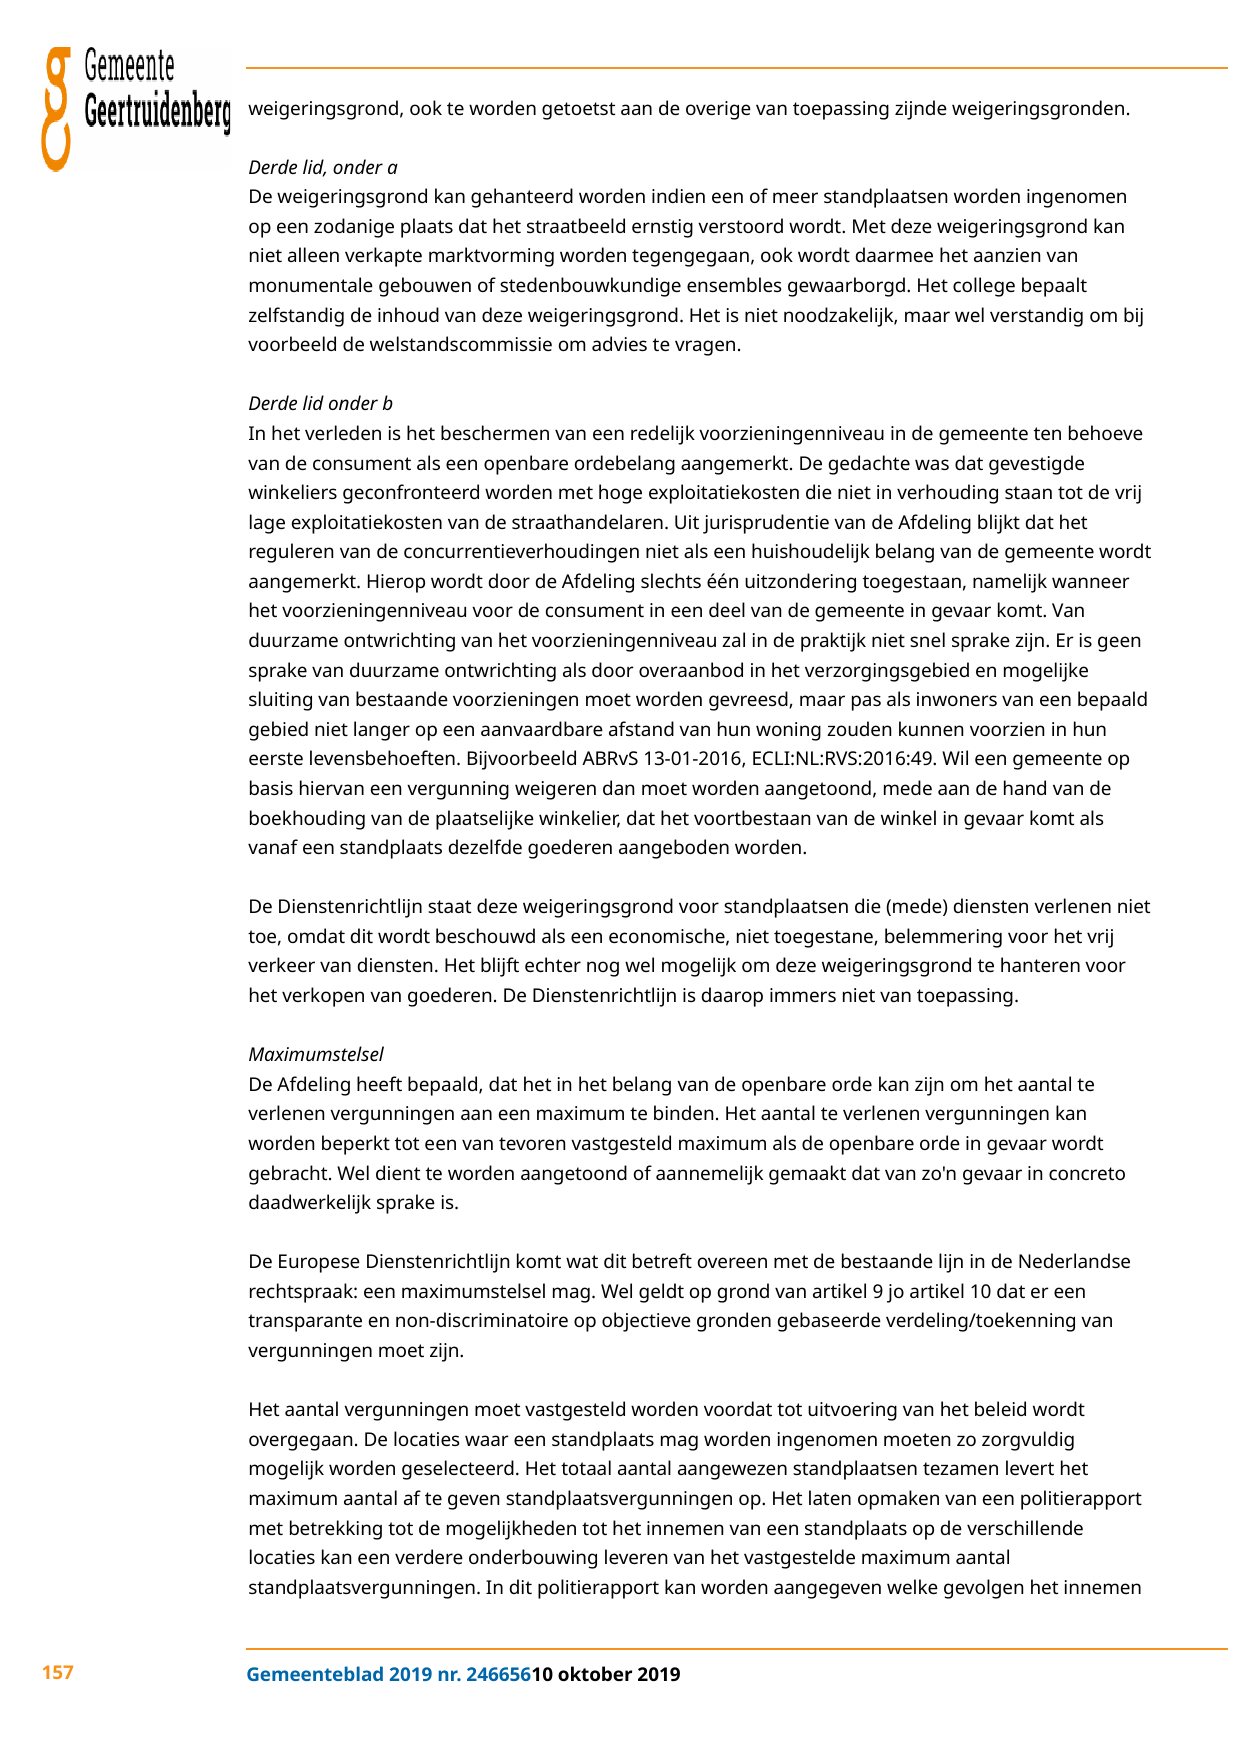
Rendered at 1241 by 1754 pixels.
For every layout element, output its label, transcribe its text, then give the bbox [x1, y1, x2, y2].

picture [41, 47, 231, 172]
text Derde lid, onder a [248, 154, 1152, 180]
text In het verleden is het beschermen van een redelijk voorzieningenniveau in de gemeente ten behoeve van de consument als een openbare ordebelang aangemerkt. De gedachte was dat gevestigde winkeliers geconfronteerd worden met hoge exploitatiekosten die niet in verhouding staan tot de vrij lage exploitatiekosten van de straathandelaren. Uit jurisprudentie van de Afdeling blijkt dat het reguleren van de concurrentieverhoudingen niet als een huishoudelijk belang van de gemeente wordt aangemerkt. Hierop wordt door de Afdeling slechts één uitzondering toegestaan, namelijk wanneer het voorzieningenniveau voor de consument in een deel van de gemeente in gevaar komt. Van duurzame ontwrichting van het voorzieningenniveau zal in de praktijk niet snel sprake zijn. Er is geen sprake van duurzame ontwrichting als door overaanbod in het verzorgingsgebied en mogelijke sluiting van bestaande voorzieningen moet worden gevreesd, maar pas als inwoners van een bepaald gebied niet langer op een aanvaardbare afstand van hun woning zouden kunnen voorzien in hun eerste levensbehoeften. Bijvoorbeeld ABRvS 13-01-2016, ECLI:NL:RVS:2016:49. Wil een gemeente op basis hiervan een vergunning weigeren dan moet worden aangetoond, mede aan de hand van de boekhouding van de plaatselijke winkelier, dat het voortbestaan van de winkel in gevaar komt als vanaf een standplaats dezelfde goederen aangeboden worden. [248, 420, 1152, 860]
text Het aantal vergunningen moet vastgesteld worden voordat tot uitvoering van het beleid wordt overgegaan. De locaties waar een standplaats mag worden ingenomen moeten zo zorgvuldig mogelijk worden geselecteerd. Het totaal aantal aangewezen standplaatsen tezamen levert het maximum aantal af te geven standplaatsvergunningen op. Het laten opmaken van een politierapport met betrekking tot de mogelijkheden tot het innemen van een standplaats op de verschillende locaties kan een verdere onderbouwing leveren van het vastgestelde maximum aantal standplaatsvergunningen. In dit politierapport kan worden aangegeven welke gevolgen het innemen [248, 1396, 1152, 1600]
text Maximumstelsel [248, 1041, 1152, 1067]
text weigeringsgrond, ook te worden getoetst aan de overige van toepassing zijnde weigeringsgronden. [248, 95, 1152, 121]
text De Dienstenrichtlijn staat deze weigeringsgrond voor standplaatsen die (mede) diensten verlenen niet toe, omdat dit wordt beschouwd als een economische, niet toegestane, belemmering voor het vrij verkeer van diensten. Het blijft echter nog wel mogelijk om deze weigeringsgrond te hanteren voor het verkopen van goederen. De Dienstenrichtlijn is daarop immers niet van toepassing. [248, 893, 1152, 1008]
text De weigeringsgrond kan gehanteerd worden indien een of meer standplaatsen worden ingenomen op een zodanige plaats dat het straatbeeld ernstig verstoord wordt. Met deze weigeringsgrond kan niet alleen verkapte marktvorming worden tegengegaan, ook wordt daarmee het aanzien van monumentale gebouwen of stedenbouwkundige ensembles gewaarborgd. Het college bepaalt zelfstandig de inhoud van deze weigeringsgrond. Het is niet noodzakelijk, maar wel verstandig om bij voorbeeld de welstandscommissie om advies te vragen. [248, 183, 1152, 357]
text Derde lid onder b [248, 391, 1152, 416]
text De Afdeling heeft bepaald, dat het in het belang van de openbare orde kan zijn om het aantal te verlenen vergunningen aan een maximum te binden. Het aantal te verlenen vergunningen kan worden beperkt tot een van tevoren vastgesteld maximum als de openbare orde in gevaar wordt gebracht. Wel dient te worden aangetoond of aannemelijk gemaakt dat van zo'n gevaar in concreto daadwerkelijk sprake is. [248, 1071, 1152, 1215]
text De Europese Dienstenrichtlijn komt wat dit betreft overeen met de bestaande lijn in de Nederlandse rechtspraak: een maximumstelsel mag. Wel geldt op grond van artikel 9 jo artikel 10 dat er een transparante en non-discriminatoire op objectieve gronden gebaseerde verdeling/toekenning van vergunningen moet zijn. [248, 1248, 1152, 1363]
